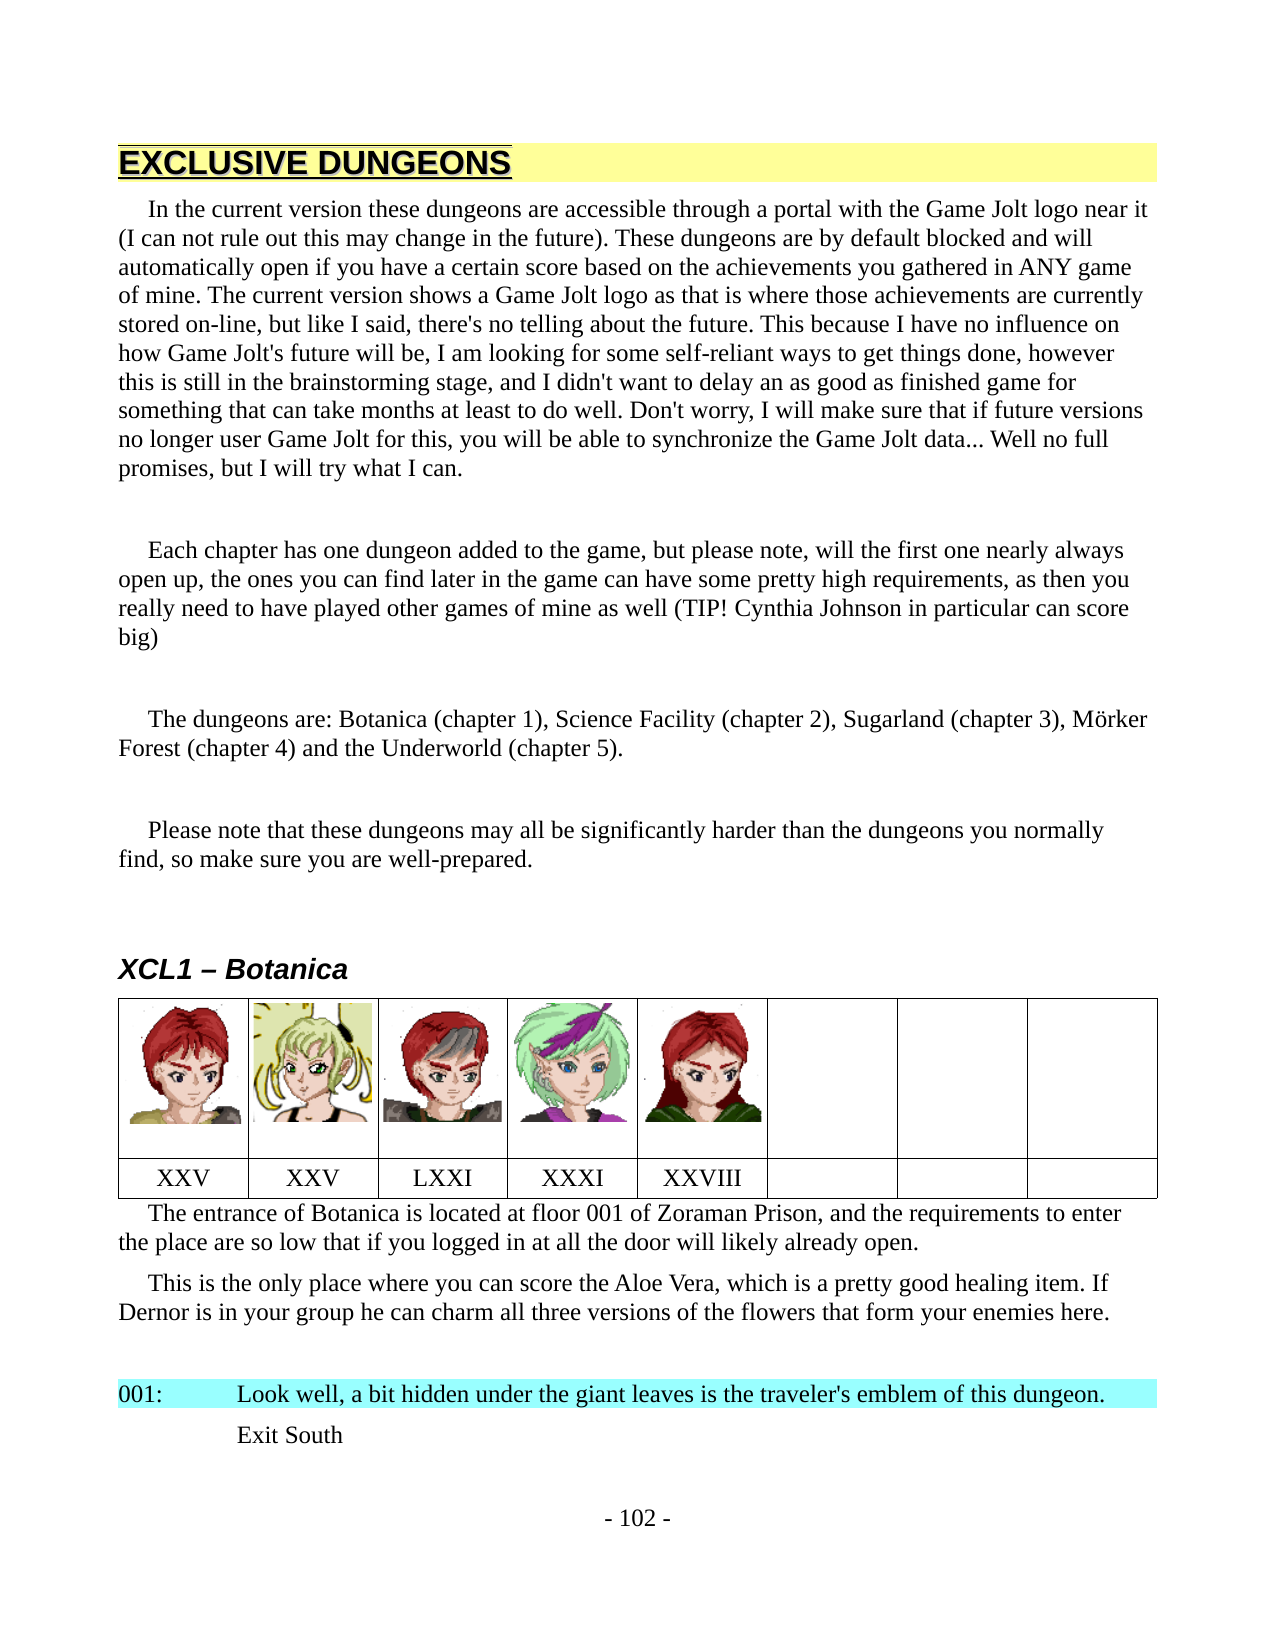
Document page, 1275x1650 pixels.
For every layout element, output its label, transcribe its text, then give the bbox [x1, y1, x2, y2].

text Exit South [118, 1421, 1157, 1449]
table_cell LXXI [379, 1159, 507, 1198]
picture [513, 1003, 632, 1122]
text The dungeons are: Botanica (chapter 1), Science Facility (chapter 2), Sugarland (chapter 3), Mörker Forest (chapter 4) and the Underworld (chapter 5). [118, 704, 1157, 762]
table_header [379, 999, 507, 1158]
picture [124, 1003, 242, 1124]
text Each chapter has one dungeon added to the game, but please note, will the first one nearly always open up, the ones you can find later in the game can have some pretty high requirements, as then you really need to have played other games of mine as well (TIP! Cynthia Johnson in particular can score big) [118, 536, 1157, 651]
table_cell XXV [119, 1159, 248, 1198]
table_cell [1028, 1159, 1157, 1198]
table_header [638, 999, 767, 1158]
table_header [119, 999, 248, 1158]
text In the current version these dungeons are accessible through a portal with the Game Jolt logo near it (I can not rule out this may change in the future). These dungeons are by default blocked and will automatically open if you have a certain score based on the achievements you gathered in ANY game of mine. The current version shows a Game Jolt logo as that is where those achievements are currently stored on-line, but like I said, there's no telling about the future. This because I have no influence on how Game Jolt's future will be, I am looking for some self-reliant ways to get things done, however this is still in the brainstorming stage, and I didn't want to delay an as good as finished game for something that can take months at least to do well. Don't worry, I will make sure that if future versions no longer user Game Jolt for this, you will be able to synchronize the Game Jolt data... Well no full promises, but I will try what I can. [118, 194, 1157, 482]
table_cell XXVIII [638, 1159, 767, 1198]
table_header [768, 999, 897, 1158]
picture [253, 1003, 372, 1122]
table_header [898, 999, 1027, 1158]
text 001: Look well, a bit hidden under the giant leaves is the traveler's emblem of this dungeon. [118, 1379, 1157, 1408]
picture [383, 1003, 502, 1122]
text The entrance of Botanica is located at floor 001 of Zoraman Prison, and the requirements to enter the place are so low that if you logged in at all the door will likely already open. [118, 1199, 1157, 1256]
table_cell XXXI [508, 1159, 637, 1198]
table_header [1028, 999, 1157, 1158]
subtitle XCL1 – Botanica [118, 952, 1157, 985]
picture [643, 1003, 762, 1122]
text Please note that these dungeons may all be significantly harder than the dungeons you normally find, so make sure you are well-prepared. [118, 816, 1157, 873]
table_header [249, 999, 378, 1158]
table_header [508, 999, 637, 1158]
table_cell [768, 1159, 897, 1198]
text This is the only place where you can score the Aloe Vera, which is a pretty good healing item. If Dernor is in your group he can charm all three versions of the flowers that form your enemies here. [118, 1268, 1157, 1326]
table_cell XXV [249, 1159, 378, 1198]
table_cell [898, 1159, 1027, 1198]
subtitle EXCLUSIVE DUNGEONS [118, 143, 1157, 182]
